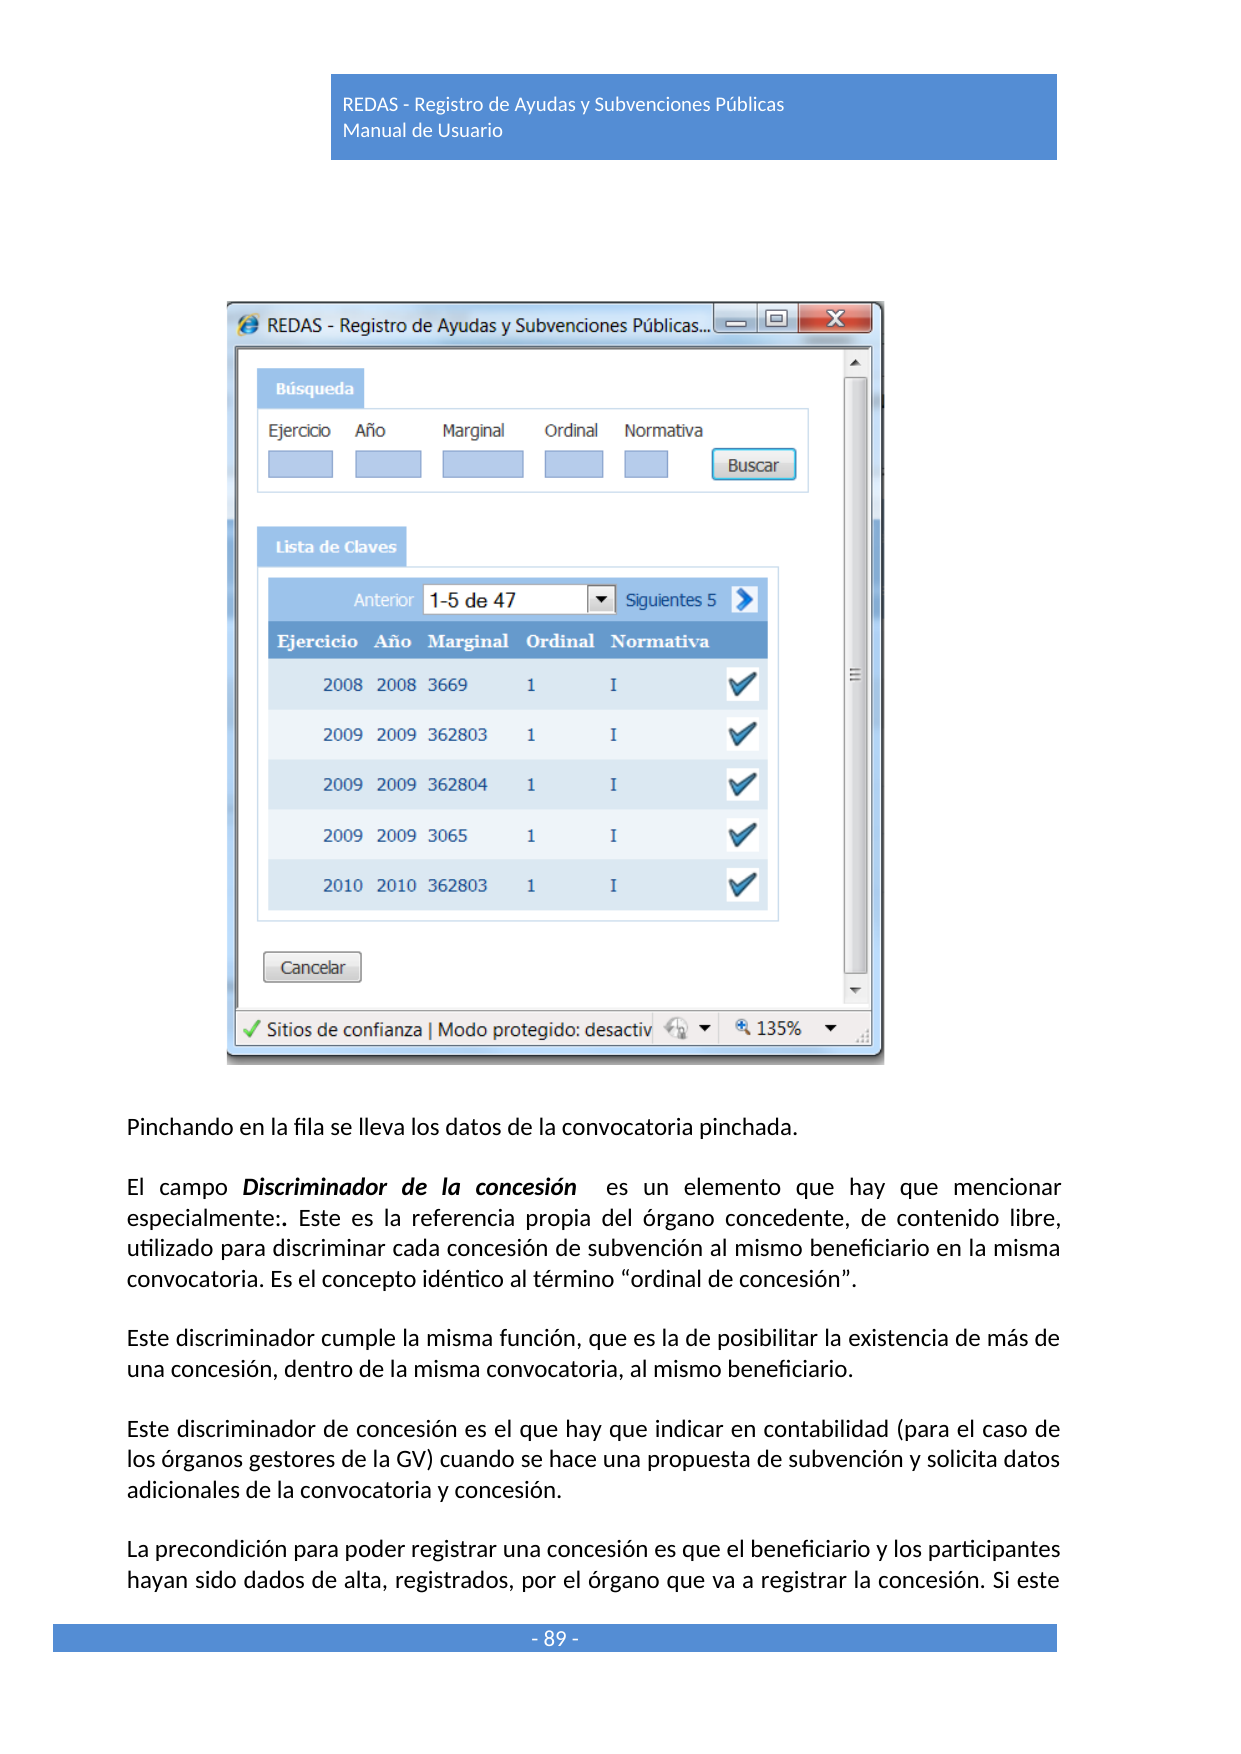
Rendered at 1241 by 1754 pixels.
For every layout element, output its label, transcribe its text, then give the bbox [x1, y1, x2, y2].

text La precondición para poder registrar una concesión es que el beneficiario y los participantes hayan sido dados de alta, registrados, por el órgano que va a registrar la concesión. Si este [127, 1533, 1062, 1594]
text Este discriminador de concesión es el que hay que indicar en contabilidad (para el caso de los órganos gestores de la GV) cuando se hace una propuesta de subvención y solicita datos adicionales de la convocatoria y concesión. [127, 1413, 1062, 1504]
picture [226, 301, 885, 1065]
text El campo Discriminador de la concesión es un elemento que hay que mencionar especialmente:. Este es la referencia propia del órgano concedente, de contenido libre, utilizado para discriminar cada concesión de subvención al mismo beneficiario en la misma convocatoria. Es el concepto idéntico al término “ordinal de concesión”. [127, 1171, 1062, 1293]
text Este discriminador cumple la misma función, que es la de posibilitar la existencia de más de una concesión, dentro de la misma convocatoria, al mismo beneficiario. [127, 1322, 1062, 1383]
text Pinchando en la fila se lleva los datos de la convocatoria pinchada. [127, 1112, 1062, 1142]
